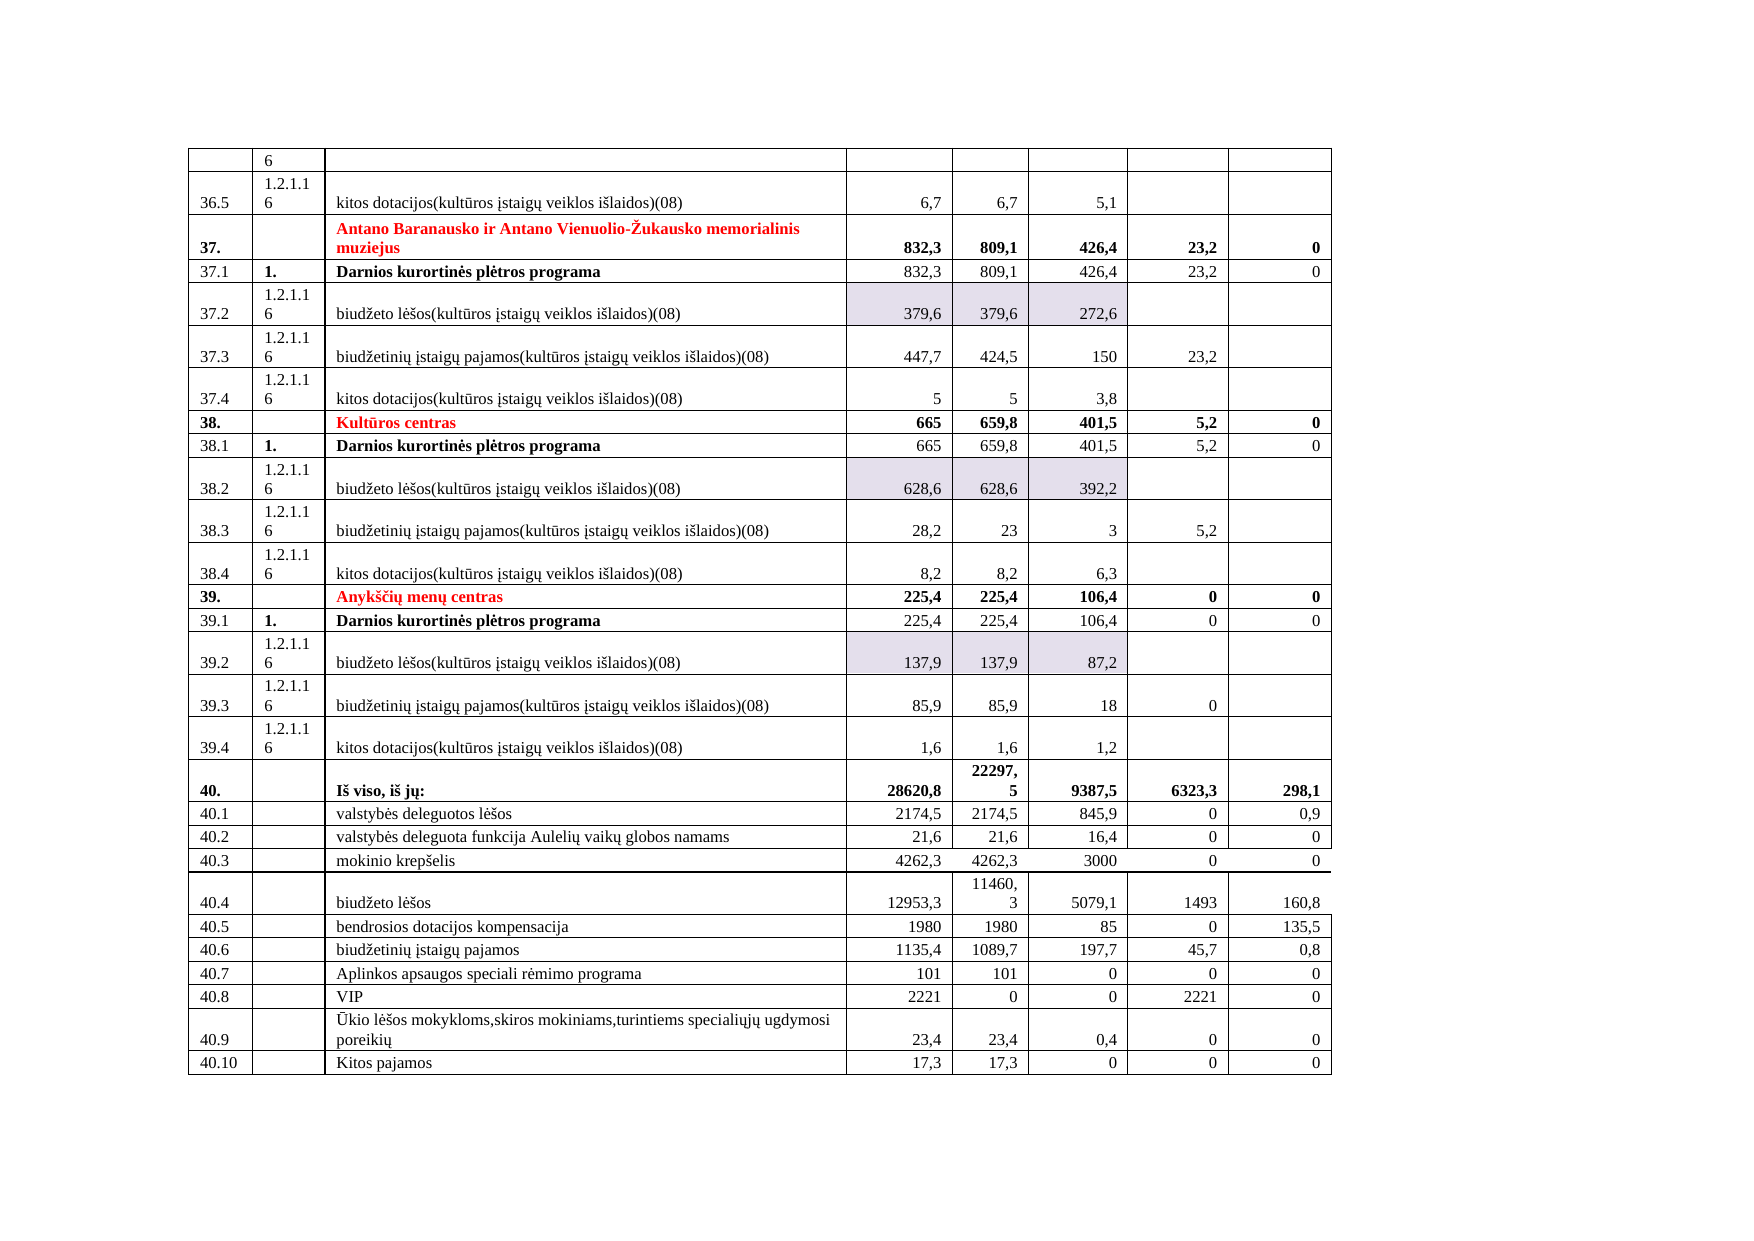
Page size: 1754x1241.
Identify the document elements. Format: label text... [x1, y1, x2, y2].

table_cell valstybės deleguota funkcija Aulelių vaikų globos namams [326, 826, 846, 848]
table_cell 2174,5 [847, 802, 952, 824]
table_cell [1229, 172, 1331, 213]
table_cell kitos dotacijos(kultūros įstaigų veiklos išlaidos)(08) [326, 717, 846, 758]
table_cell 379,6 [847, 283, 952, 325]
table_cell 1,6 [847, 717, 952, 758]
table_cell 1.2.1.16 [253, 717, 324, 758]
table_cell [1229, 500, 1331, 542]
table_cell 106,4 [1029, 609, 1127, 631]
table_cell [253, 585, 324, 608]
table_cell biudžeto lėšos(kultūros įstaigų veiklos išlaidos)(08) [326, 283, 846, 325]
table_cell 17,3 [847, 1051, 952, 1073]
table_cell 0 [1229, 215, 1331, 259]
table_cell [253, 1051, 324, 1073]
table_cell 16,4 [1029, 826, 1127, 848]
table_cell 23 [953, 500, 1028, 542]
table_cell [1229, 632, 1331, 673]
table_cell biudžetinių įstaigų pajamos [326, 938, 846, 961]
table_cell 1.2.1.16 [253, 500, 324, 542]
table_cell [1029, 149, 1127, 171]
table_cell 23,2 [1128, 326, 1228, 367]
table_cell 23,4 [953, 1009, 1028, 1050]
table_cell 0 [1229, 1051, 1331, 1073]
table_cell Darnios kurortinės plėtros programa [326, 609, 846, 631]
table_cell Kultūros centras [326, 411, 846, 433]
table_cell Darnios kurortinės plėtros programa [326, 260, 846, 282]
table_cell 3000 [1029, 849, 1128, 871]
table_cell 225,4 [847, 585, 952, 608]
table_cell [253, 411, 324, 433]
table_cell 17,3 [953, 1051, 1028, 1073]
table_cell 39.1 [189, 609, 252, 631]
table_cell 0 [1128, 585, 1228, 608]
table_cell 298,1 [1229, 760, 1331, 801]
table_cell 36.5 [189, 172, 252, 213]
table_cell 665 [847, 434, 952, 457]
table_cell 0 [1128, 826, 1228, 848]
table_cell 0 [1229, 434, 1331, 457]
table_cell 4262,3 [847, 849, 952, 871]
table_cell 1.2.1.16 [253, 632, 324, 673]
table_cell 0 [1229, 962, 1331, 984]
table_cell [1128, 368, 1228, 410]
table_cell kitos dotacijos(kultūros įstaigų veiklos išlaidos)(08) [326, 543, 846, 584]
table_cell 137,9 [953, 632, 1028, 673]
table_cell 1.2.1.16 [253, 326, 324, 367]
table_cell [1229, 717, 1331, 758]
table_cell [1229, 368, 1331, 410]
table_cell 197,7 [1029, 938, 1127, 961]
table_cell 150 [1029, 326, 1127, 367]
table_cell 40. [189, 760, 252, 801]
table_cell 0 [1229, 411, 1331, 433]
table_cell 225,4 [953, 585, 1028, 608]
table_cell 28,2 [847, 500, 952, 542]
table_cell 23,4 [847, 1009, 952, 1050]
table_cell 832,3 [847, 215, 952, 259]
table_cell 2174,5 [953, 802, 1028, 824]
table_cell 5,2 [1128, 434, 1228, 457]
table_cell 40.10 [189, 1051, 252, 1073]
table_cell [1128, 632, 1228, 673]
table_cell 87,2 [1029, 632, 1127, 673]
table_cell 0 [1029, 1051, 1127, 1073]
table_cell biudžetinių įstaigų pajamos(kultūros įstaigų veiklos išlaidos)(08) [326, 326, 846, 367]
table_cell kitos dotacijos(kultūros įstaigų veiklos išlaidos)(08) [326, 368, 846, 410]
table_cell 2221 [1128, 985, 1228, 1008]
table_cell 0 [1029, 985, 1127, 1008]
table_cell biudžetinių įstaigų pajamos(kultūros įstaigų veiklos išlaidos)(08) [326, 500, 846, 542]
table_cell 628,6 [847, 458, 952, 499]
table_cell Iš viso, iš jų: [326, 760, 846, 801]
table_cell 665 [847, 411, 952, 433]
table_cell 392,2 [1029, 458, 1127, 499]
table_cell biudžetinių įstaigų pajamos(kultūros įstaigų veiklos išlaidos)(08) [326, 675, 846, 716]
table_cell 628,6 [953, 458, 1028, 499]
table_cell 0,9 [1229, 802, 1331, 824]
table_cell [847, 149, 952, 171]
table_cell [1229, 458, 1331, 499]
table_cell 447,7 [847, 326, 952, 367]
table_cell 85,9 [953, 675, 1028, 716]
table_cell 225,4 [953, 609, 1028, 631]
table_cell 21,6 [847, 826, 952, 848]
table_cell 0 [1229, 585, 1331, 608]
table_cell 1.2.1.16 [253, 283, 324, 325]
table_cell 845,9 [1029, 802, 1127, 824]
table_cell [1229, 326, 1331, 367]
table_cell 40.9 [189, 1009, 252, 1050]
table_cell 5,1 [1029, 172, 1127, 213]
table_cell 0 [953, 985, 1028, 1008]
table_cell 101 [953, 962, 1028, 984]
table_cell 22297,5 [953, 760, 1028, 801]
table_cell 1.2.1.16 [253, 458, 324, 499]
table_cell kitos dotacijos(kultūros įstaigų veiklos išlaidos)(08) [326, 172, 846, 213]
table_cell 40.1 [189, 802, 252, 824]
table_cell 39.3 [189, 675, 252, 716]
table_cell Anykščių menų centras [326, 585, 846, 608]
table_cell 38.2 [189, 458, 252, 499]
table_cell 0 [1229, 826, 1331, 848]
table_cell biudžeto lėšos(kultūros įstaigų veiklos išlaidos)(08) [326, 632, 846, 673]
table_cell 1.2.1.16 [253, 675, 324, 716]
table_cell 1.2.1.16 [253, 368, 324, 410]
table_cell 6,7 [953, 172, 1028, 213]
table_cell 659,8 [953, 411, 1028, 433]
table_cell 6,3 [1029, 543, 1127, 584]
table_cell Kitos pajamos [326, 1051, 846, 1073]
table_cell 40.3 [189, 849, 252, 871]
table_cell mokinio krepšelis [326, 849, 846, 871]
table_cell 40.4 [189, 873, 252, 914]
table_cell [1229, 543, 1331, 584]
table_cell [1229, 283, 1331, 325]
table_cell 5,2 [1128, 411, 1228, 433]
table_cell 0 [1128, 675, 1228, 716]
table_cell [953, 149, 1028, 171]
table_cell 426,4 [1029, 215, 1127, 259]
table_cell 11460,3 [953, 873, 1028, 914]
table_cell 135,5 [1229, 915, 1331, 937]
table_cell [1128, 543, 1228, 584]
table_cell 0 [1029, 962, 1127, 984]
table_cell 0 [1228, 849, 1331, 871]
table_cell [253, 962, 324, 984]
table_cell 5 [847, 368, 952, 410]
table_cell [253, 915, 324, 937]
table_cell 40.5 [189, 915, 252, 937]
table_cell bendrosios dotacijos kompensacija [326, 915, 846, 937]
table_cell 39.4 [189, 717, 252, 758]
table_cell 0 [1128, 802, 1228, 824]
table_cell 38.4 [189, 543, 252, 584]
table_cell 401,5 [1029, 434, 1127, 457]
table_cell 40.6 [189, 938, 252, 961]
table_cell 6323,3 [1128, 760, 1228, 801]
table_cell 0 [1128, 962, 1228, 984]
table_cell [1128, 458, 1228, 499]
table_cell 1. [253, 434, 324, 457]
table_cell [1128, 283, 1228, 325]
table_cell 272,6 [1029, 283, 1127, 325]
table_cell valstybės deleguotos lėšos [326, 802, 846, 824]
table_cell 1980 [847, 915, 952, 937]
table_cell 5 [953, 368, 1028, 410]
table_cell [1128, 717, 1228, 758]
table_cell 1089,7 [953, 938, 1028, 961]
table_cell [253, 985, 324, 1008]
table_cell Ūkio lėšos mokykloms,skiros mokiniams,turintiems specialiųjų ugdymosi poreikių [326, 1009, 846, 1050]
table_cell 426,4 [1029, 260, 1127, 282]
table_cell 1. [253, 260, 324, 282]
table_cell 40.8 [189, 985, 252, 1008]
table_cell 6,7 [847, 172, 952, 213]
table_cell 0 [1229, 609, 1331, 631]
table_cell 37. [189, 215, 252, 259]
table_cell [1229, 149, 1331, 171]
table_cell 28620,8 [847, 760, 952, 801]
table_cell [189, 149, 252, 171]
table_cell 85 [1029, 915, 1127, 937]
table_cell 0 [1128, 1051, 1228, 1073]
table_cell 160,8 [1229, 873, 1331, 914]
table_cell 106,4 [1029, 585, 1127, 608]
table_cell 0 [1229, 260, 1331, 282]
table_cell 40.7 [189, 962, 252, 984]
table_cell [253, 873, 324, 914]
table_cell biudžeto lėšos [326, 873, 846, 914]
table_cell 37.4 [189, 368, 252, 410]
table_cell 832,3 [847, 260, 952, 282]
table_cell 37.2 [189, 283, 252, 325]
table_cell VIP [326, 985, 846, 1008]
table_cell 3,8 [1029, 368, 1127, 410]
table_cell 5079,1 [1029, 873, 1127, 914]
table_cell 0,4 [1029, 1009, 1127, 1050]
table_cell 38. [189, 411, 252, 433]
table_cell 38.1 [189, 434, 252, 457]
table_cell [326, 149, 846, 171]
table_cell 424,5 [953, 326, 1028, 367]
table_cell 38.3 [189, 500, 252, 542]
table_cell [1229, 675, 1331, 716]
table_cell 101 [847, 962, 952, 984]
table_cell 18 [1029, 675, 1127, 716]
table_cell [253, 802, 324, 824]
table_cell 1.2.1.16 [253, 543, 324, 584]
table_cell [253, 938, 324, 961]
table_cell 5,2 [1128, 500, 1228, 542]
table_cell 8,2 [953, 543, 1028, 584]
table_cell Darnios kurortinės plėtros programa [326, 434, 846, 457]
table_cell 37.1 [189, 260, 252, 282]
table_cell 1,6 [953, 717, 1028, 758]
table_cell 225,4 [847, 609, 952, 631]
table_cell 659,8 [953, 434, 1028, 457]
table_cell 1135,4 [847, 938, 952, 961]
table_cell 0 [1229, 985, 1331, 1008]
table_cell 0,8 [1229, 938, 1331, 961]
table_cell 39.2 [189, 632, 252, 673]
table_cell [1128, 149, 1228, 171]
table_cell 6 [253, 149, 324, 171]
table_cell [253, 215, 324, 259]
table_cell 45,7 [1128, 938, 1228, 961]
table_cell 401,5 [1029, 411, 1127, 433]
table_cell Antano Baranausko ir Antano Vienuolio-Žukausko memorialinis muziejus [326, 215, 846, 259]
table_cell [1128, 172, 1228, 213]
table_cell Aplinkos apsaugos speciali rėmimo programa [326, 962, 846, 984]
table_cell 8,2 [847, 543, 952, 584]
table_cell 1. [253, 609, 324, 631]
table_cell 12953,3 [847, 873, 952, 914]
table_cell [253, 826, 324, 848]
table_cell 1,2 [1029, 717, 1127, 758]
table_cell 40.2 [189, 826, 252, 848]
table_cell 809,1 [953, 260, 1028, 282]
table_cell 9387,5 [1029, 760, 1127, 801]
table_cell 39. [189, 585, 252, 608]
table_cell 379,6 [953, 283, 1028, 325]
table_cell [253, 760, 324, 801]
table_cell biudžeto lėšos(kultūros įstaigų veiklos išlaidos)(08) [326, 458, 846, 499]
table_cell 1493 [1128, 873, 1228, 914]
table_cell 0 [1128, 609, 1228, 631]
table_cell 0 [1128, 849, 1228, 871]
table_cell 137,9 [847, 632, 952, 673]
table_cell 1.2.1.16 [253, 172, 324, 213]
table_cell 0 [1128, 915, 1228, 937]
table_cell 0 [1128, 1009, 1228, 1050]
table_cell [253, 1009, 324, 1050]
table_cell 23,2 [1128, 215, 1228, 259]
table_cell 809,1 [953, 215, 1028, 259]
table_cell 2221 [847, 985, 952, 1008]
table_cell 23,2 [1128, 260, 1228, 282]
table_cell 37.3 [189, 326, 252, 367]
table_cell 4262,3 [953, 849, 1028, 871]
table_cell [253, 849, 324, 871]
table_cell 0 [1229, 1009, 1331, 1050]
table_cell 1980 [953, 915, 1028, 937]
table_cell 85,9 [847, 675, 952, 716]
table_cell 3 [1029, 500, 1127, 542]
table_cell 21,6 [953, 826, 1028, 848]
